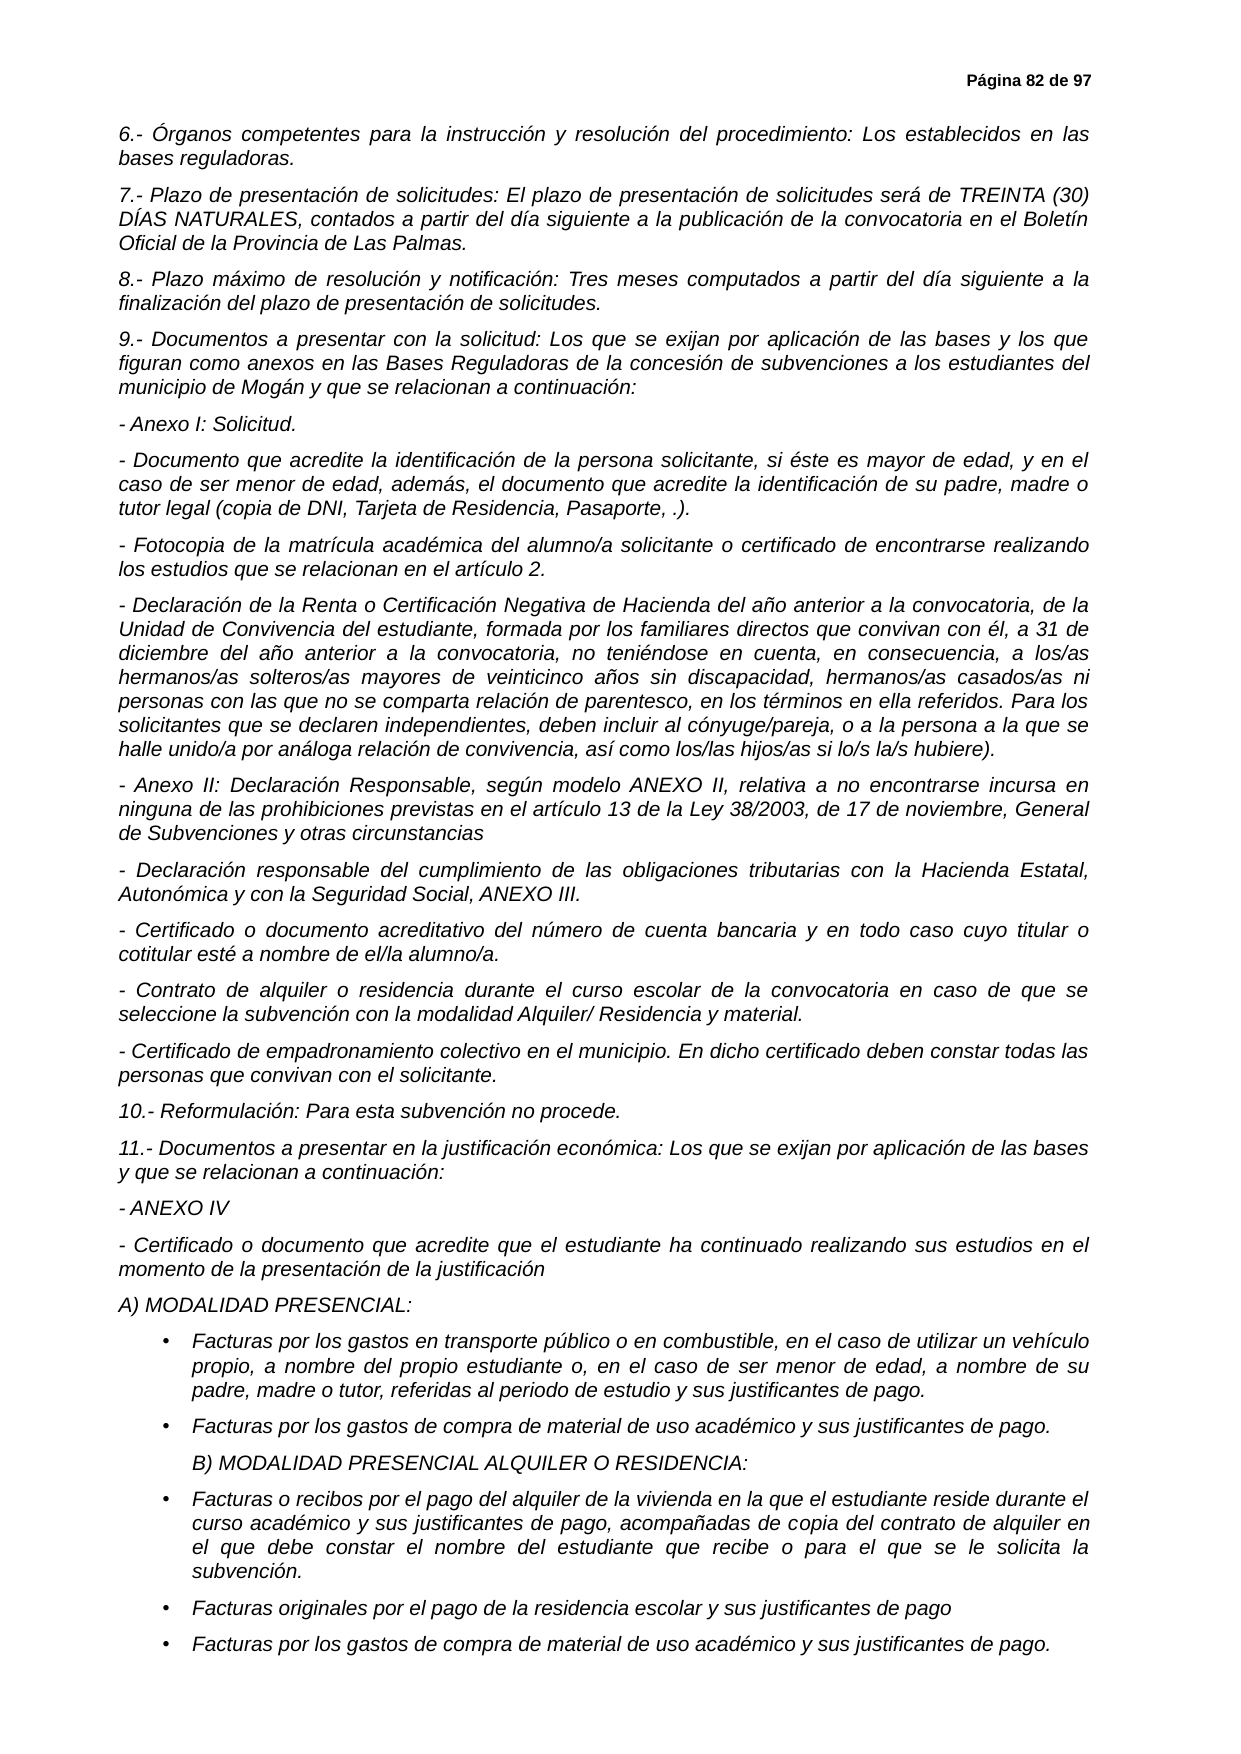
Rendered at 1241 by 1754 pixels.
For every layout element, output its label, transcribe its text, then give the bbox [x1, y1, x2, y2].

text - Declaración de la Renta o Certificación Negativa de Hacienda del año anterior a la convocatoria, de la Unidad de Convivencia del estudiante, formada por los familiares directos que convivan con él, a 31 de diciembre del año anterior a la convocatoria, no teniéndose en cuenta, en consecuencia, a los/as hermanos/as solteros/as mayores de veinticinco años sin discapacidad, hermanos/as casados/as ni personas con las que no se comparta relación de parentesco, en los términos en ella referidos. Para los solicitantes que se declaren independientes, deben incluir al cónyuge/pareja, o a la persona a la que se halle unido/a por análoga relación de convivencia, así como los/las hijos/as si lo/s la/s hubiere). [118, 593, 1092, 761]
list Facturas por los gastos de compra de material de uso académico y sus justificantes de pago. [162, 1414, 1092, 1438]
list B) MODALIDAD PRESENCIAL ALQUILER O RESIDENCIA: [162, 1450, 1092, 1474]
text - Certificado o documento acreditativo del número de cuenta bancaria y en todo caso cuyo titular o cotitular esté a nombre de el/la alumno/a. [118, 918, 1092, 966]
list Facturas por los gastos en transporte público o en combustible, en el caso de utilizar un vehículo propio, a nombre del propio estudiante o, en el caso de ser menor de edad, a nombre de su padre, madre o tutor, referidas al periodo de estudio y sus justificantes de pago. [162, 1329, 1092, 1401]
text - Contrato de alquiler o residencia durante el curso escolar de la convocatoria en caso de que se seleccione la subvención con la modalidad Alquiler/ Residencia y material. [118, 978, 1092, 1026]
text - Anexo I: Solicitud. [118, 412, 1092, 436]
list Facturas por los gastos de compra de material de uso académico y sus justificantes de pago. [162, 1632, 1092, 1656]
text - ANEXO IV [118, 1196, 1092, 1220]
list Facturas originales por el pago de la residencia escolar y sus justificantes de pago [162, 1595, 1092, 1619]
list Facturas o recibos por el pago del alquiler de la vivienda en la que el estudiante reside durante el curso académico y sus justificantes de pago, acompañadas de copia del contrato de alquiler en el que debe constar el nombre del estudiante que recibe o para el que se le solicita la subvención. [162, 1487, 1092, 1583]
text 10.- Reformulación: Para esta subvención no procede. [118, 1099, 1092, 1123]
text 7.- Plazo de presentación de solicitudes: El plazo de presentación de solicitudes será de TREINTA (30) DÍAS NATURALES, contados a partir del día siguiente a la publicación de la convocatoria en el Boletín Oficial de la Provincia de Las Palmas. [118, 182, 1092, 254]
text A) MODALIDAD PRESENCIAL: [118, 1293, 1092, 1317]
text 8.- Plazo máximo de resolución y notificación: Tres meses computados a partir del día siguiente a la finalización del plazo de presentación de solicitudes. [118, 267, 1092, 315]
text - Anexo II: Declaración Responsable, según modelo ANEXO II, relativa a no encontrarse incursa en ninguna de las prohibiciones previstas en el artículo 13 de la Ley 38/2003, de 17 de noviembre, General de Subvenciones y otras circunstancias [118, 773, 1092, 845]
text - Fotocopia de la matrícula académica del alumno/a solicitante o certificado de encontrarse realizando los estudios que se relacionan en el artículo 2. [118, 532, 1092, 580]
text - Documento que acredite la identificación de la persona solicitante, si éste es mayor de edad, y en el caso de ser menor de edad, además, el documento que acredite la identificación de su padre, madre o tutor legal (copia de DNI, Tarjeta de Residencia, Pasaporte, .). [118, 448, 1092, 520]
text 11.- Documentos a presentar en la justificación económica: Los que se exijan por aplicación de las bases y que se relacionan a continuación: [118, 1136, 1092, 1183]
text - Declaración responsable del cumplimiento de las obligaciones tributarias con la Hacienda Estatal, Autonómica y con la Seguridad Social, ANEXO III. [118, 857, 1092, 905]
text 9.- Documentos a presentar con la solicitud: Los que se exijan por aplicación de las bases y los que figuran como anexos en las Bases Reguladoras de la concesión de subvenciones a los estudiantes del municipio de Mogán y que se relacionan a continuación: [118, 327, 1092, 399]
text - Certificado de empadronamiento colectivo en el municipio. En dicho certificado deben constar todas las personas que convivan con el solicitante. [118, 1039, 1092, 1087]
text 6.- Órganos competentes para la instrucción y resolución del procedimiento: Los establecidos en las bases reguladoras. [118, 122, 1092, 170]
text - Certificado o documento que acredite que el estudiante ha continuado realizando sus estudios en el momento de la presentación de la justificación [118, 1232, 1092, 1280]
